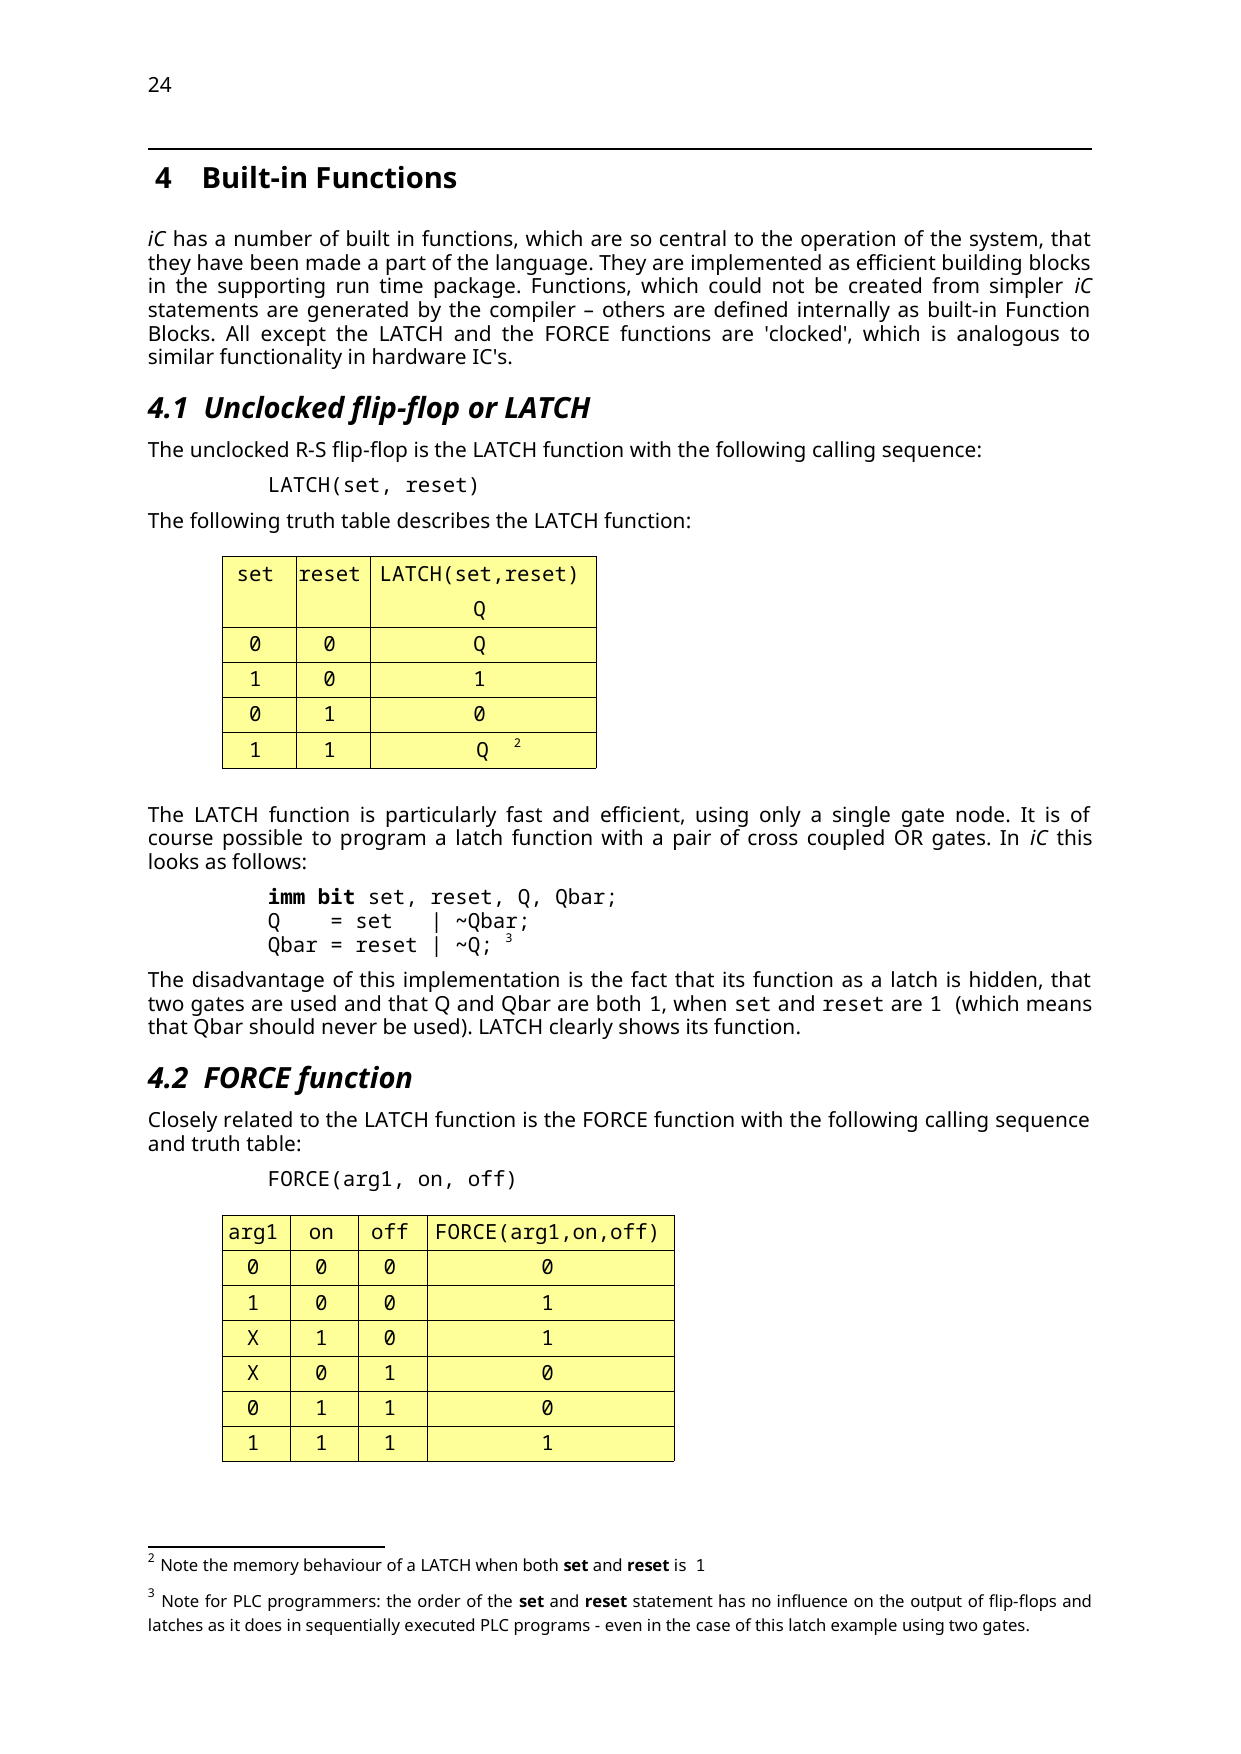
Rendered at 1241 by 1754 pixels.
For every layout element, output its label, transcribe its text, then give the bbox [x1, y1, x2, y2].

table_cell 1 [359, 1357, 427, 1391]
table_cell 0 [359, 1286, 427, 1320]
text The disadvantage of this implementation is the fact that its function as a latch is hidden, that two gates are used and that Q and Qbar are both 1, when set and reset are 1 (which means that Qbar should never be used). LATCH clearly shows its function. [148, 968, 1092, 1039]
table_cell 0 [359, 1321, 427, 1356]
table_cell [297, 592, 370, 627]
table_header on [291, 1216, 358, 1250]
table_cell 1 [428, 1286, 674, 1320]
table_cell Q [371, 733, 596, 768]
text The following truth table describes the LATCH function: [148, 509, 1092, 533]
table_cell 0 [359, 1251, 427, 1285]
table_cell Q [371, 628, 596, 662]
table_cell 1 [428, 1321, 674, 1356]
text Note for PLC programmers: the order of the set and reset statement has no influence on the output of flip-flops and latches as it does in sequentially executed PLC programs - even in the case of this latch example using two gates. [148, 1588, 1092, 1636]
text iC has a number of built in functions, which are so central to the operation of the system, that they have been made a part of the language. They are implemented as efficient building blocks in the supporting run time package. Functions, which could not be created from simpler iC statements are generated by the compiler – others are defined internally as built-in Function Blocks. All except the LATCH and the FORCE functions are 'clocked', which is analogous to similar functionality in hardware IC's. [148, 227, 1092, 369]
table_header set [223, 557, 296, 592]
table_cell 0 [291, 1357, 358, 1391]
table_cell 1 [359, 1392, 427, 1426]
text The LATCH function is particularly fast and efficient, using only a single gate node. It is of course possible to program a latch function with a pair of cross coupled OR gates. In iC this looks as follows: [148, 803, 1092, 874]
table_header off [359, 1216, 427, 1250]
table_header LATCH(set,reset) [371, 557, 596, 592]
table_cell X [223, 1357, 290, 1391]
table_cell Q [371, 592, 596, 627]
subtitle Unclocked flip-flop or LATCH [148, 387, 1092, 427]
table_cell 0 [223, 1392, 290, 1426]
table_cell 1 [291, 1321, 358, 1356]
table_cell 0 [223, 698, 296, 732]
table_cell 1 [428, 1427, 674, 1461]
table_cell 1 [371, 663, 596, 697]
table_header reset [297, 557, 370, 592]
table_cell 0 [223, 1251, 290, 1285]
text LATCH(set, reset) [268, 474, 1092, 497]
table_header arg1 [223, 1216, 290, 1250]
table_cell [223, 592, 296, 627]
table_cell 0 [428, 1357, 674, 1391]
table_cell 1 [223, 1286, 290, 1320]
table_cell 1 [291, 1392, 358, 1426]
table_cell 0 [297, 663, 370, 697]
table_cell 1 [223, 1427, 290, 1461]
table_cell 1 [297, 733, 370, 768]
table_cell 1 [223, 733, 296, 768]
table_cell X [223, 1321, 290, 1356]
table_cell 0 [291, 1251, 358, 1285]
subtitle Built-in Functions [148, 150, 1092, 204]
table_cell 1 [291, 1427, 358, 1461]
table_header FORCE(arg1,on,off) [428, 1216, 674, 1250]
table_cell 0 [291, 1286, 358, 1320]
table_cell 0 [223, 628, 296, 662]
table_cell 0 [428, 1251, 674, 1285]
table_cell 0 [428, 1392, 674, 1426]
text FORCE(arg1, on, off) [268, 1167, 1092, 1191]
table_cell 0 [371, 698, 596, 732]
subtitle FORCE function [148, 1057, 1092, 1097]
table_cell 0 [297, 628, 370, 662]
table_cell 1 [223, 663, 296, 697]
text imm bit set, reset, Q, Qbar; Q = set | ~Qbar; Qbar = reset | ~Q; [268, 886, 1092, 957]
table_cell 1 [359, 1427, 427, 1461]
table_cell 1 [297, 698, 370, 732]
text The unclocked R-S flip-flop is the LATCH function with the following calling sequence: [148, 438, 1092, 462]
text Closely related to the LATCH function is the FORCE function with the following calling sequence and truth table: [148, 1108, 1092, 1156]
